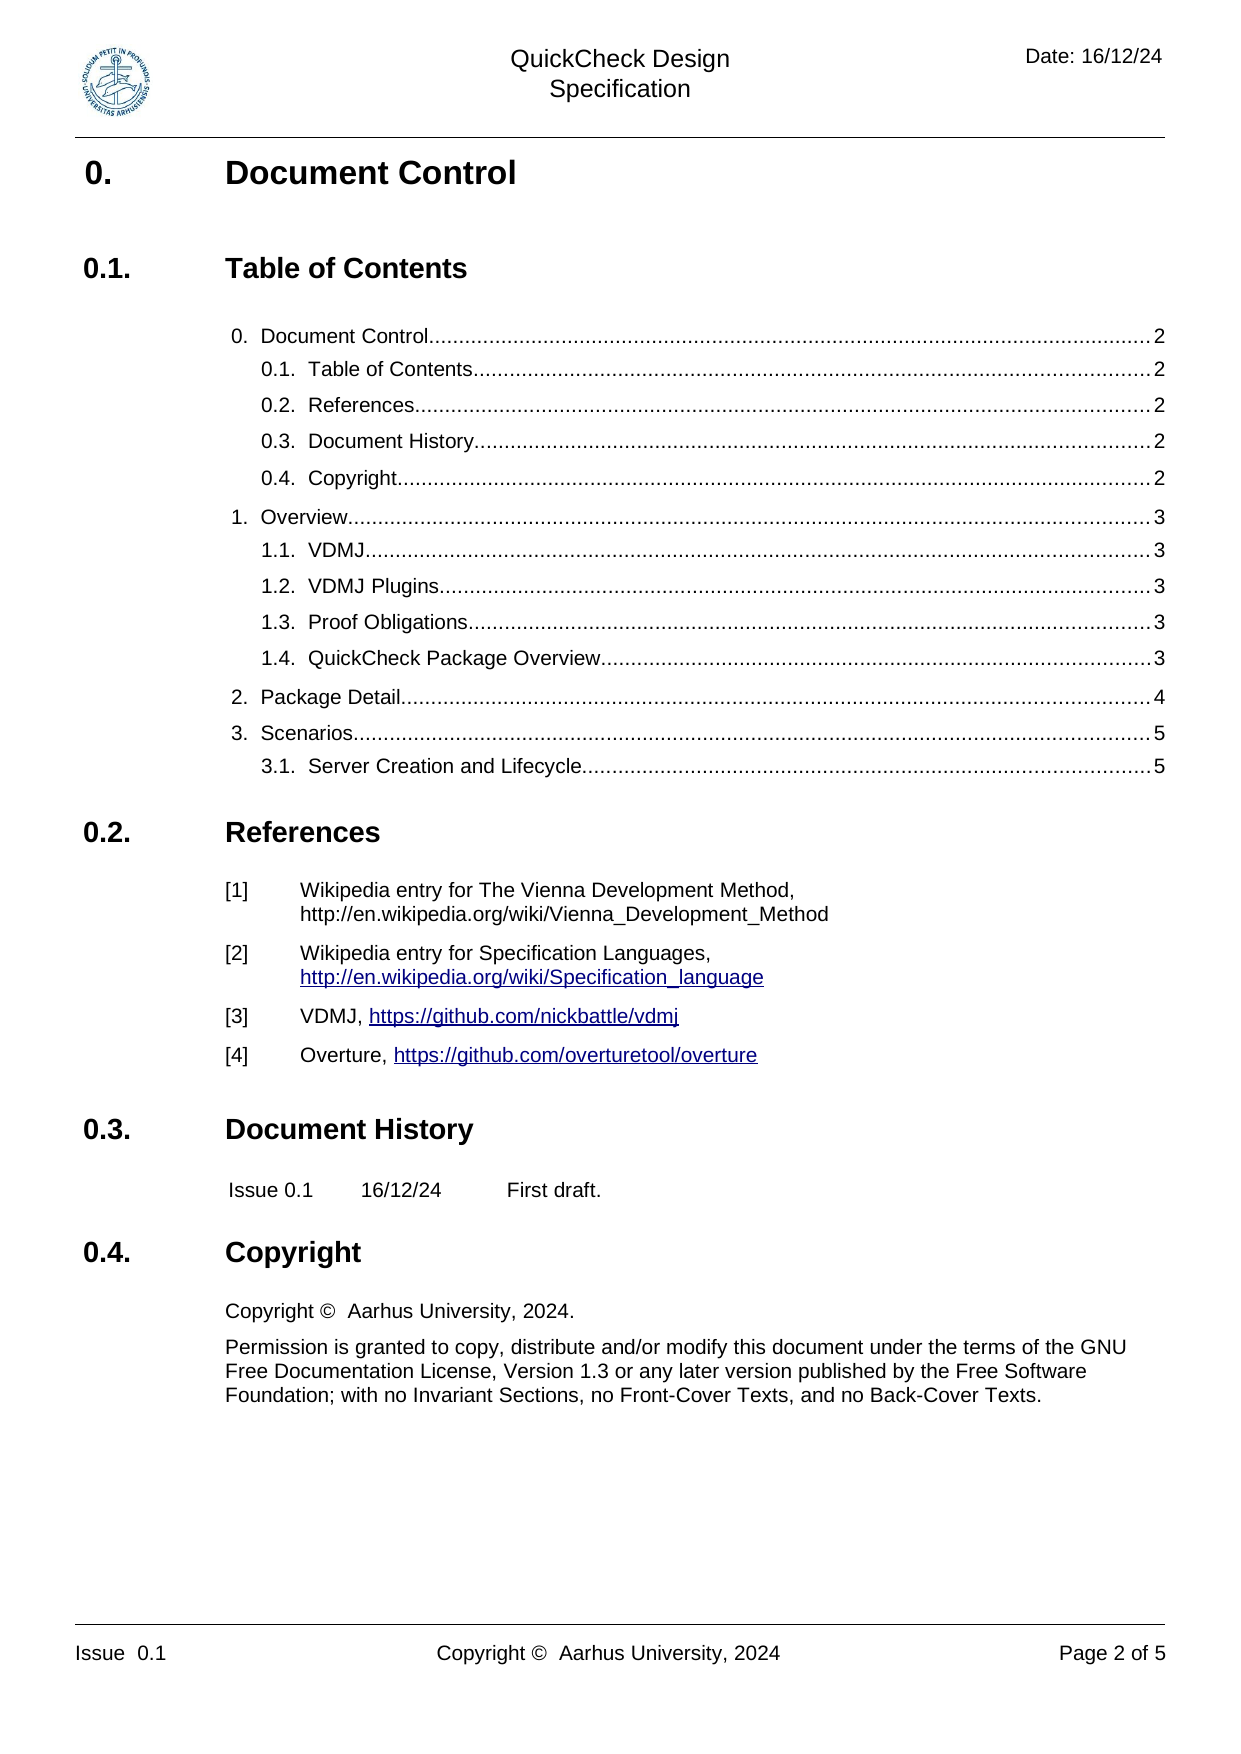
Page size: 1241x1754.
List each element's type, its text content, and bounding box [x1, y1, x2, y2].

list Overture, https://github.com/overturetool/overture [225, 1043, 1165, 1067]
text 3.1. Server Creation and Lifecycle 5 [255, 754, 1165, 778]
text 1.1. VDMJ 3 [255, 538, 1165, 562]
text 3. Scenarios 5 [225, 721, 1165, 745]
table_header First draft. [504, 1175, 1118, 1205]
text 2. Package Detail 4 [225, 685, 1165, 709]
table_header Issue 0.1 [225, 1175, 357, 1205]
text Copyright © Aarhus University, 2024. [225, 1299, 1165, 1323]
list Wikipedia entry for Specification Languages, http://en.wikipedia.org/wiki/Specification_language [225, 941, 1165, 989]
text 0.4. Copyright 2 [255, 466, 1165, 489]
text 1.2. VDMJ Plugins 3 [255, 574, 1165, 598]
text 0.1. Table of Contents 2 [255, 357, 1165, 381]
text 1.3. Proof Obligations 3 [255, 610, 1165, 634]
subtitle References [75, 814, 1165, 848]
text Permission is granted to copy, distribute and/or modify this document under the terms of the GNU Free Documentation License, Version 1.3 or any later version published by the Free Software Foundation; with no Invariant Sections, no Front-Cover Texts, and no Back-Cover Texts. [225, 1335, 1165, 1407]
table_header 16/12/24 [358, 1175, 503, 1205]
subtitle Table of Contents [75, 251, 1165, 285]
text 1.4. QuickCheck Package Overview 3 [255, 646, 1165, 670]
text 1. Overview 3 [225, 504, 1165, 529]
subtitle Document Control [75, 153, 1165, 191]
picture [78, 44, 153, 120]
subtitle Copyright [75, 1235, 1165, 1269]
text 0.3. Document History 2 [255, 429, 1165, 453]
list VDMJ, https://github.com/nickbattle/vdmj [225, 1004, 1165, 1028]
subtitle Document History [75, 1112, 1165, 1145]
list Wikipedia entry for The Vienna Development Method, http://en.wikipedia.org/wiki/Vienna_Development_Method [225, 878, 1165, 926]
text 0. Document Control 2 [225, 324, 1165, 348]
text 0.2. References 2 [255, 393, 1165, 417]
